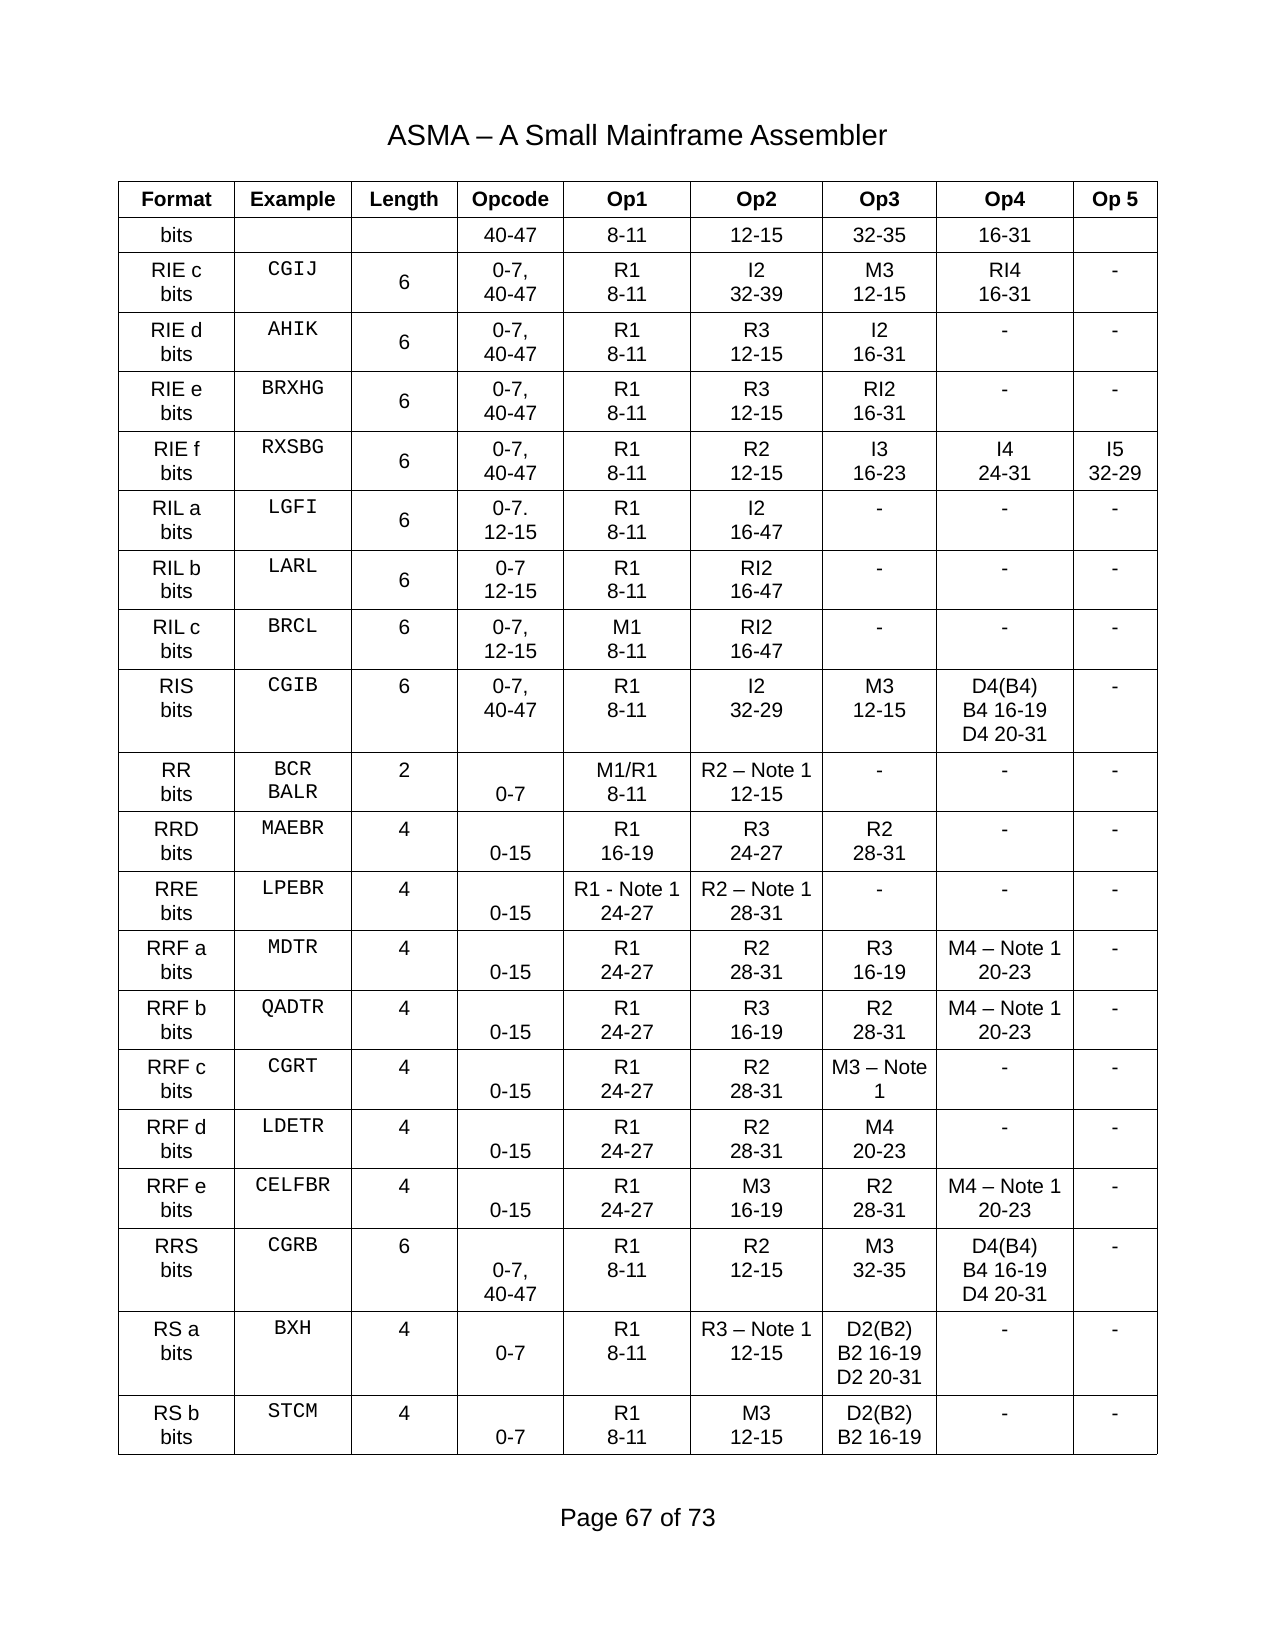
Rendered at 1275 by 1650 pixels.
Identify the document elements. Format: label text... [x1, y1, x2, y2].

table_cell RIS bits [119, 670, 234, 752]
table_cell M3 12-15 [823, 253, 936, 312]
table_cell R1 24-27 [564, 991, 690, 1049]
table_header Op4 [937, 182, 1073, 217]
table_cell R1 8-11 [564, 551, 690, 609]
table_cell CGIJ [235, 253, 351, 312]
table_cell M4 – Note 1 20-23 [937, 1169, 1073, 1228]
table_cell 4 [352, 1050, 457, 1109]
table_cell R1 16-19 [564, 812, 690, 871]
table_cell R3 12-15 [691, 313, 822, 371]
table_cell D2(B2) B2 16-19 [823, 1396, 936, 1454]
table_header Op2 [691, 182, 822, 217]
table_cell R3 16-19 [691, 991, 822, 1049]
table_cell - [1074, 753, 1157, 811]
table_cell - [1074, 1396, 1157, 1454]
table_cell 4 [352, 1169, 457, 1228]
table_cell I4 24-31 [937, 432, 1073, 490]
table_cell MDTR [235, 931, 351, 990]
table_cell 0-7 [458, 1396, 563, 1454]
table_cell R3 – Note 1 12-15 [691, 1312, 822, 1395]
table_cell RIE d bits [119, 313, 234, 371]
table_header Opcode [458, 182, 563, 217]
table_cell R3 12-15 [691, 372, 822, 431]
table_cell I2 32-39 [691, 253, 822, 312]
table_cell R2 28-31 [691, 1050, 822, 1109]
table_cell R2 – Note 1 28-31 [691, 872, 822, 930]
table_cell R1 8-11 [564, 432, 690, 490]
table_cell 0-7. 12-15 [458, 491, 563, 549]
table_cell R1 8-11 [564, 1229, 690, 1311]
table_cell R2 28-31 [823, 812, 936, 871]
table_cell 4 [352, 1110, 457, 1168]
table_cell M3 16-19 [691, 1169, 822, 1228]
table_cell D4(B4) B4 16-19 D4 20-31 [937, 670, 1073, 752]
table_cell LGFI [235, 491, 351, 549]
table_cell I2 16-31 [823, 313, 936, 371]
table_cell - [1074, 1312, 1157, 1395]
table_cell I5 32-29 [1074, 432, 1157, 490]
table_cell R1 8-11 [564, 253, 690, 312]
table_cell 6 [352, 610, 457, 668]
table_cell BXH [235, 1312, 351, 1395]
table_cell LDETR [235, 1110, 351, 1168]
table_cell RIE e bits [119, 372, 234, 431]
table_cell RRF e bits [119, 1169, 234, 1228]
table_header Length [352, 182, 457, 217]
table_cell R2 28-31 [691, 1110, 822, 1168]
table_cell D4(B4) B4 16-19 D4 20-31 [937, 1229, 1073, 1311]
table_cell R1 8-11 [564, 1396, 690, 1454]
table_cell - [1074, 610, 1157, 668]
table_cell 4 [352, 872, 457, 930]
table_cell 40-47 [458, 218, 563, 252]
table_cell CGRB [235, 1229, 351, 1311]
table_cell 0-7, 40-47 [458, 253, 563, 312]
table_cell RS b bits [119, 1396, 234, 1454]
table_header Format [119, 182, 234, 217]
table_cell - [1074, 670, 1157, 752]
table_cell RIE c bits [119, 253, 234, 312]
table_cell 0-15 [458, 991, 563, 1049]
table_cell STCM [235, 1396, 351, 1454]
table_cell CGIB [235, 670, 351, 752]
table_cell 6 [352, 253, 457, 312]
table_cell - [1074, 1050, 1157, 1109]
table_cell R2 12-15 [691, 432, 822, 490]
table_cell - [937, 753, 1073, 811]
table_cell R1 - Note 1 24-27 [564, 872, 690, 930]
table_cell RIL b bits [119, 551, 234, 609]
table_cell I2 32-29 [691, 670, 822, 752]
table_cell LPEBR [235, 872, 351, 930]
table_cell - [1074, 491, 1157, 549]
table_cell - [937, 812, 1073, 871]
table_cell 4 [352, 1312, 457, 1395]
table_cell MAEBR [235, 812, 351, 871]
table_cell 0-7, 40-47 [458, 432, 563, 490]
table_cell 4 [352, 931, 457, 990]
table_cell - [1074, 218, 1157, 252]
table_cell 16-31 [937, 218, 1073, 252]
table_cell 6 [352, 372, 457, 431]
table_cell M4 – Note 1 20-23 [937, 931, 1073, 990]
table_cell R1 8-11 [564, 491, 690, 549]
table_cell 6 [352, 491, 457, 549]
table_cell 0-7, 40-47 [458, 1229, 563, 1311]
table_cell R2 28-31 [823, 991, 936, 1049]
table_cell 6 [352, 670, 457, 752]
table_cell - [937, 1110, 1073, 1168]
table_cell 2 [352, 753, 457, 811]
table_cell 6 [352, 1229, 457, 1311]
table_cell - [1074, 551, 1157, 609]
table_header Op3 [823, 182, 936, 217]
table_cell RRF c bits [119, 1050, 234, 1109]
table_cell BCR BALR [235, 753, 351, 811]
table_cell M4 20-23 [823, 1110, 936, 1168]
table_cell 32-35 [823, 218, 936, 252]
table_cell M3 12-15 [691, 1396, 822, 1454]
table_cell 0-15 [458, 872, 563, 930]
table_cell - [1074, 931, 1157, 990]
table_cell 0-7 [458, 753, 563, 811]
table_cell - [823, 610, 936, 668]
table_cell R2 28-31 [823, 1169, 936, 1228]
table_cell - [937, 1396, 1073, 1454]
table_header Op 5 [1074, 182, 1157, 217]
table_cell - [823, 872, 936, 930]
table_cell - [937, 491, 1073, 549]
table_cell R1 24-27 [564, 1169, 690, 1228]
table_cell RRF b bits [119, 991, 234, 1049]
table_cell AHIK [235, 313, 351, 371]
table_cell CGRT [235, 1050, 351, 1109]
table_cell 0-7, 40-47 [458, 670, 563, 752]
table_header Example [235, 182, 351, 217]
table_cell - [823, 551, 936, 609]
table_cell R1 8-11 [564, 1312, 690, 1395]
table_cell 0-7, 12-15 [458, 610, 563, 668]
table_cell - [937, 610, 1073, 668]
table_cell 6 [352, 432, 457, 490]
table_cell - [937, 551, 1073, 609]
table_cell RRF d bits [119, 1110, 234, 1168]
table_cell 0-15 [458, 812, 563, 871]
table_cell M3 32-35 [823, 1229, 936, 1311]
table_cell LARL [235, 551, 351, 609]
table_cell 8-11 [564, 218, 690, 252]
table_cell R3 16-19 [823, 931, 936, 990]
table_cell - [1074, 1229, 1157, 1311]
table_cell R1 8-11 [564, 313, 690, 371]
table_cell 12-15 [691, 218, 822, 252]
table_cell - [937, 372, 1073, 431]
table_cell 0-15 [458, 1050, 563, 1109]
table_cell - [937, 1050, 1073, 1109]
table_cell RXSBG [235, 432, 351, 490]
table_cell R1 8-11 [564, 670, 690, 752]
table_cell - [1074, 1169, 1157, 1228]
table_cell 0-15 [458, 931, 563, 990]
table_cell RIL a bits [119, 491, 234, 549]
table_cell R1 24-27 [564, 1110, 690, 1168]
table_cell - [1074, 313, 1157, 371]
table_cell RRS bits [119, 1229, 234, 1311]
table_cell bits [119, 218, 234, 252]
table_cell - [1074, 1110, 1157, 1168]
table_cell I3 16-23 [823, 432, 936, 490]
table_cell [235, 218, 351, 252]
table_cell - [1074, 991, 1157, 1049]
table_header Op1 [564, 182, 690, 217]
table_cell - [1074, 872, 1157, 930]
table_cell R1 24-27 [564, 1050, 690, 1109]
table_cell RI2 16-31 [823, 372, 936, 431]
table_cell RRF a bits [119, 931, 234, 990]
table_cell 6 [352, 551, 457, 609]
table_cell BRCL [235, 610, 351, 668]
table_cell BRXHG [235, 372, 351, 431]
table_cell R3 24-27 [691, 812, 822, 871]
table_cell M4 – Note 1 20-23 [937, 991, 1073, 1049]
table_cell RI2 16-47 [691, 551, 822, 609]
table_cell RI4 16-31 [937, 253, 1073, 312]
table_cell 0-7, 40-47 [458, 313, 563, 371]
table_cell 6 [352, 313, 457, 371]
table_cell 0-15 [458, 1169, 563, 1228]
table_cell R2 12-15 [691, 1229, 822, 1311]
table_cell - [1074, 253, 1157, 312]
table_cell 0-7 [458, 1312, 563, 1395]
table_cell R2 – Note 1 12-15 [691, 753, 822, 811]
table_cell D2(B2) B2 16-19 D2 20-31 [823, 1312, 936, 1395]
table_cell M3 12-15 [823, 670, 936, 752]
table_cell - [937, 313, 1073, 371]
table_cell 4 [352, 1396, 457, 1454]
table_cell R1 8-11 [564, 372, 690, 431]
table_cell 4 [352, 812, 457, 871]
table_cell QADTR [235, 991, 351, 1049]
table_cell I2 16-47 [691, 491, 822, 549]
table_cell CELFBR [235, 1169, 351, 1228]
table_cell RRE bits [119, 872, 234, 930]
table_cell 0-15 [458, 1110, 563, 1168]
table_cell 4 [352, 991, 457, 1049]
table_cell RIL c bits [119, 610, 234, 668]
table_cell RRD bits [119, 812, 234, 871]
table_cell - [1074, 812, 1157, 871]
table_cell R1 24-27 [564, 931, 690, 990]
table_cell M1/R1 8-11 [564, 753, 690, 811]
table_cell M3 – Note 1 [823, 1050, 936, 1109]
table_cell - [937, 872, 1073, 930]
table_cell - [823, 491, 936, 549]
table_cell M1 8-11 [564, 610, 690, 668]
table_cell - [937, 1312, 1073, 1395]
table_cell - [823, 753, 936, 811]
table_cell RR bits [119, 753, 234, 811]
table_cell RS a bits [119, 1312, 234, 1395]
table_cell 0-7, 40-47 [458, 372, 563, 431]
table_cell [352, 218, 457, 252]
table_cell RIE f bits [119, 432, 234, 490]
table_cell - [1074, 372, 1157, 431]
table_cell R2 28-31 [691, 931, 822, 990]
table_cell 0-7 12-15 [458, 551, 563, 609]
table_cell RI2 16-47 [691, 610, 822, 668]
